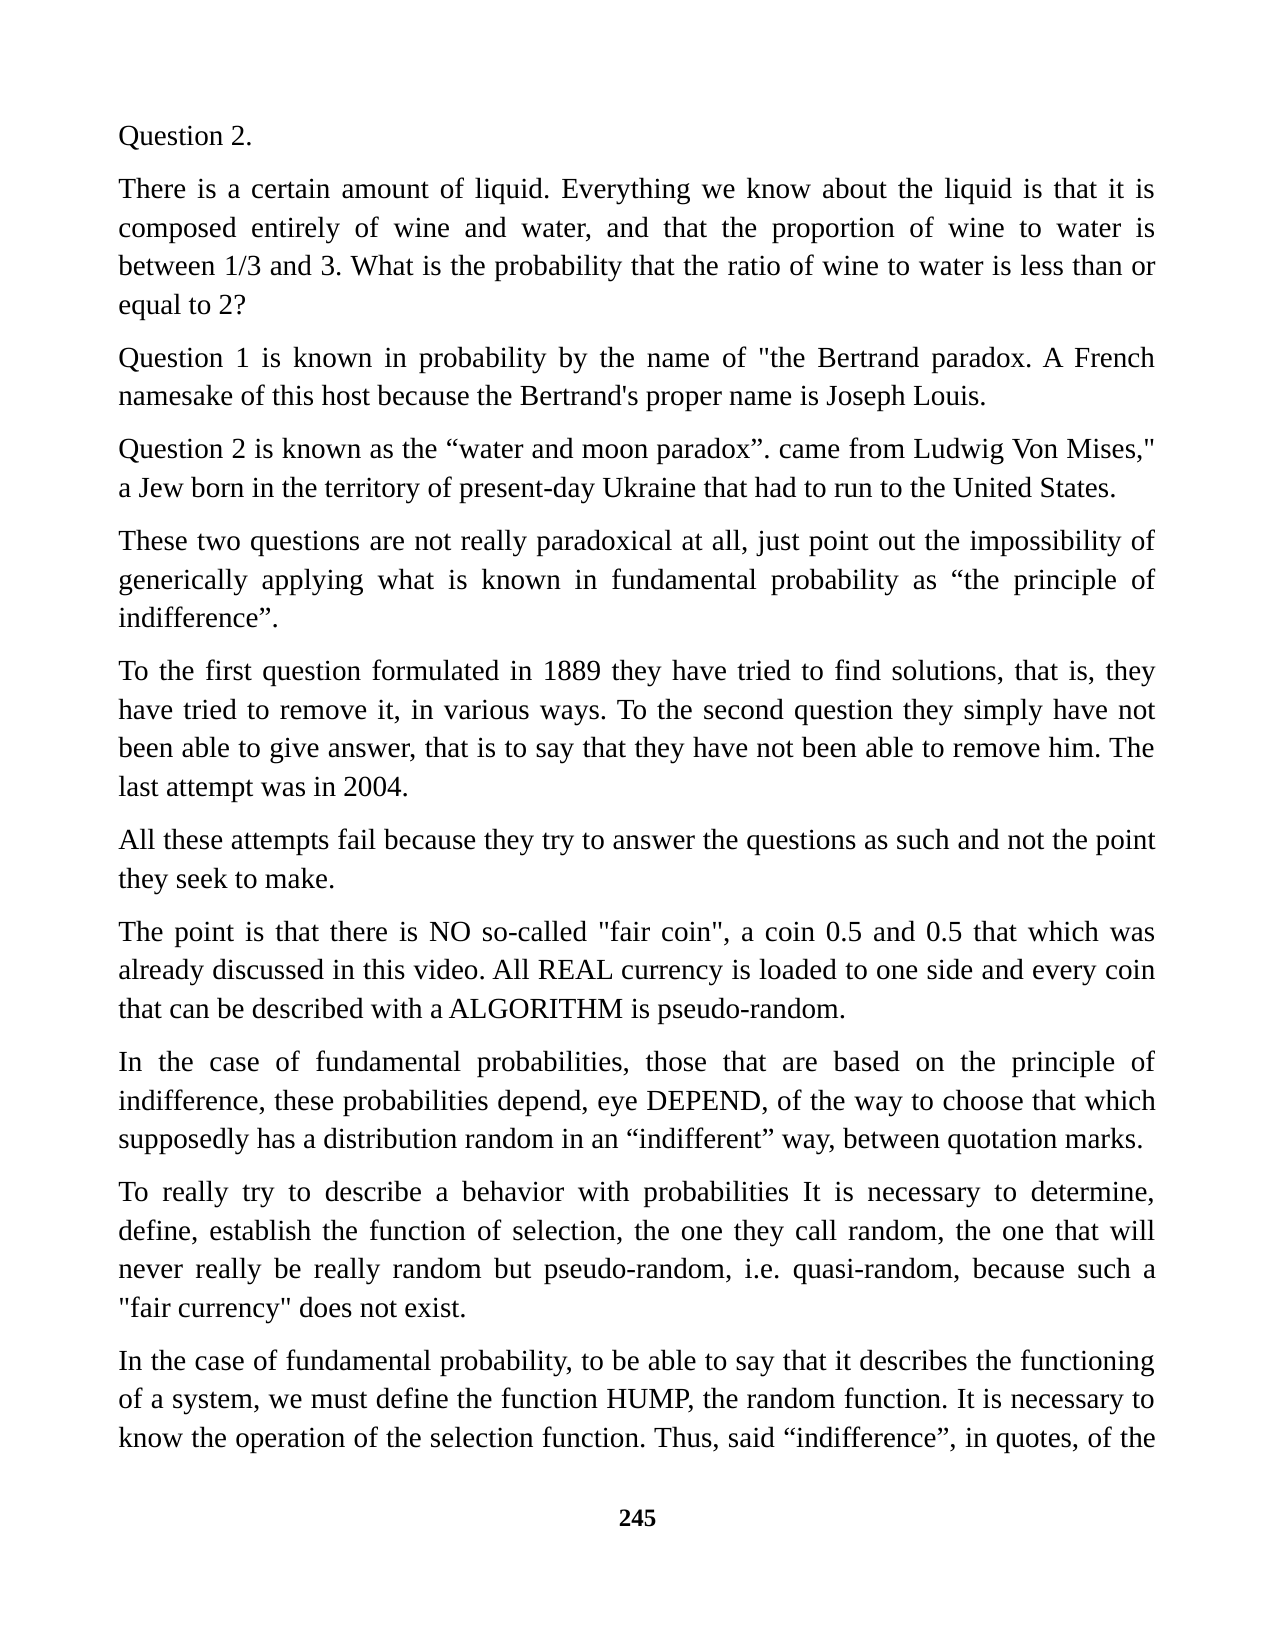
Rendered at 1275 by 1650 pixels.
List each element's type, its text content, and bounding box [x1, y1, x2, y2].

text To really try to describe a behavior with probabilities It is necessary to determine, define, establish the function of selection, the one they call random, the one that will never really be really random but pseudo-random, i.e. quasi-random, because such a "fair currency" does not exist. [118, 1174, 1157, 1323]
text In the case of fundamental probabilities, those that are based on the principle of indifference, these probabilities depend, eye DEPEND, of the way to choose that which supposedly has a distribution random in an “indifferent” way, between quotation marks. [118, 1044, 1157, 1155]
text Question 2. [118, 118, 1157, 152]
text The point is that there is NO so-called "fair coin", a coin 0.5 and 0.5 that which was already discussed in this video. All REAL currency is loaded to one side and every coin that can be described with a ALGORITHM is pseudo-random. [118, 914, 1157, 1024]
text There is a certain amount of liquid. Everything we know about the liquid is that it is composed entirely of wine and water, and that the proportion of wine to water is between 1/3 and 3. What is the probability that the ratio of wine to water is less than or equal to 2? [118, 171, 1157, 320]
text All these attempts fail because they try to answer the questions as such and not the point they seek to make. [118, 822, 1157, 894]
text These two questions are not really paradoxical at all, just point out the impossibility of generically applying what is known in fundamental probability as “the principle of indifference”. [118, 523, 1157, 634]
text Question 2 is known as the “water and moon paradox”. came from Ludwig Von Mises," a Jew born in the territory of present-day Ukraine that had to run to the United States. [118, 432, 1157, 504]
text To the first question formulated in 1889 they have tried to find solutions, that is, they have tried to remove it, in various ways. To the second question they simply have not been able to give answer, that is to say that they have not been able to remove him. The last attempt was in 2004. [118, 653, 1157, 803]
text Question 1 is known in probability by the name of "the Bertrand paradox. A French namesake of this host because the Bertrand's proper name is Joseph Louis. [118, 340, 1157, 412]
text In the case of fundamental probability, to be able to say that it describes the functioning of a system, we must define the function HUMP, the random function. It is necessary to know the operation of the selection function. Thus, said “indifference”, in quotes, of the [118, 1343, 1157, 1454]
